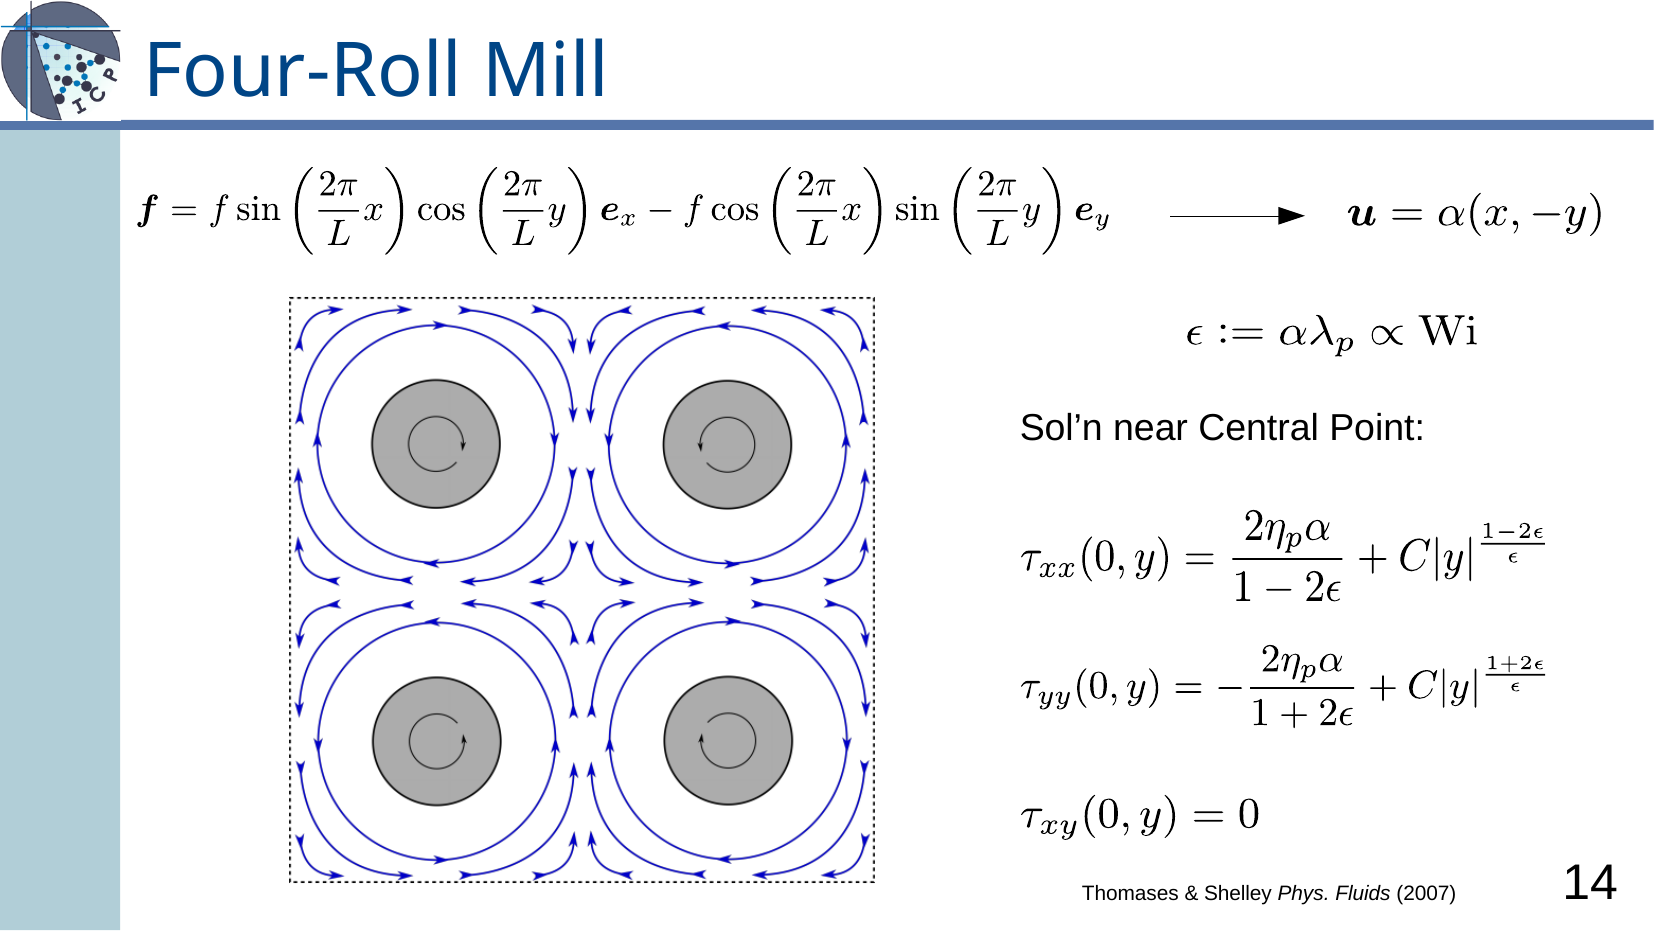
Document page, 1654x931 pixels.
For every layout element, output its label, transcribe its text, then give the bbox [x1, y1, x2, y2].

title Four-Roll Mill [135, 0, 1636, 121]
text_box Thomases & Shelley Phys. Fluids (2007) [1067, 874, 1472, 913]
text_box [1020, 509, 1546, 605]
text_box [135, 167, 1111, 255]
text_box [1020, 794, 1261, 840]
text_box [1346, 192, 1606, 236]
text_box Sol’n near Central Point: [1005, 399, 1637, 466]
text_box [1020, 644, 1546, 729]
picture [0, 0, 121, 121]
text_box [1185, 314, 1479, 357]
picture [270, 279, 894, 900]
